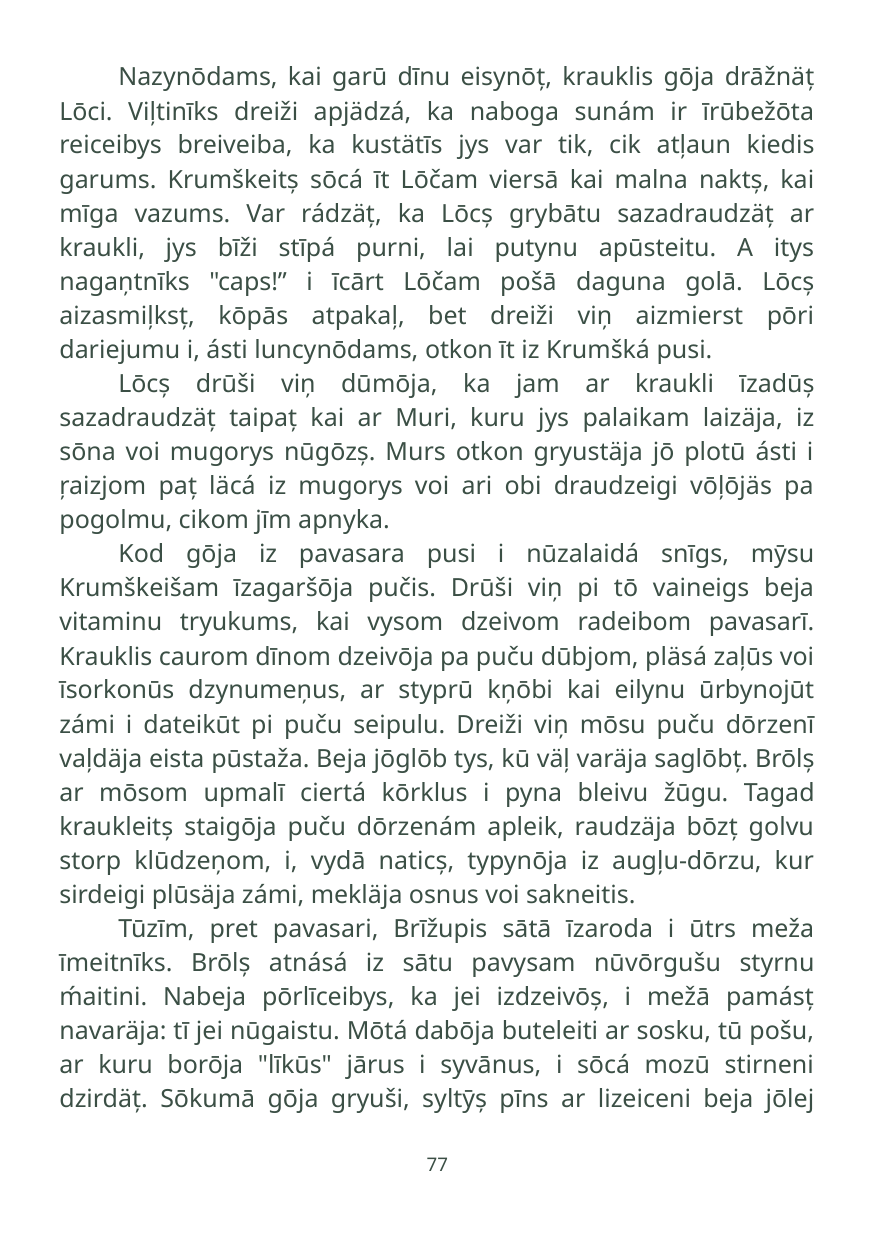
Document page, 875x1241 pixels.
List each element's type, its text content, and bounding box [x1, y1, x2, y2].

text Tūzīm, pret pavasari, Brīžupis sātā īzaroda i ūtrs meža īmeitnīks. Brōlș atnásá iz sātu pavysam nūvōrgušu styrnu ḿaitini. Nabeja pōrlīceibys, ka jei izdzeivōș, i mežā pamásț navaräja: tī jei nūgaistu. Mōtá dabōja buteleiti ar sosku, tū pošu, ar kuru borōja "līkūs" jārus i syvānus, i sōcá mozū stirneni dzirdäț. Sōkumā gōja gryuši, syltȳș pīns ar lizeiceni beja jōlej [59, 911, 815, 1115]
text Lōcș drūši viņ dūmōja, ka jam ar kraukli īzadūș sazadraudzäț taipaț kai ar Muri, kuru jys palaikam laizäja, iz sōna voi mugorys nūgōzș. Murs otkon gryustäja jō plotū ásti i ŗaizjom paț läcá iz mugorys voi ari obi draudzeigi vōļōjäs pa pogolmu, cikom jīm apnyka. [59, 366, 815, 536]
text Nazynōdams, kai garū dīnu eisynōț, krauklis gōja drāžnäț Lōci. Viļtinīks dreiži apjädzá, ka naboga sunám ir īrūbežōta reiceibys breiveiba, ka kustätīs jys var tik, cik atļaun kiedis garums. Krumškeitș sōcá īt Lōčam viersā kai malna naktș, kai mīga vazums. Var rádzäț, ka Lōcș grybātu sazadraudzäț ar kraukli, jys bīži stīpá purni, lai putynu apūsteitu. A itys nagaņtnīks "caps!” i īcārt Lōčam pošā daguna golā. Lōcș aizasmiļksț, kōpās atpakaļ, bet dreiži viņ aizmierst pōri dariejumu i, ásti luncynōdams, otkon īt iz Krumšká pusi. [59, 59, 815, 366]
text Kod gōja iz pavasara pusi i nūzalaidá snīgs, mȳsu Krumškeišam īzagaršōja pučis. Drūši viņ pi tō vaineigs beja vitaminu tryukums, kai vysom dzeivom radeibom pavasarī. Krauklis caurom dīnom dzeivōja pa puču dūbjom, pläsá zaļūs voi īsorkonūs dzynumeņus, ar styprū kņōbi kai eilynu ūrbynojūt zámi i dateikūt pi puču seipulu. Dreiži viņ mōsu puču dōrzenī vaļdäja eista pūstaža. Beja jōglōb tys, kū väļ varäja saglōbț. Brōlș ar mōsom upmalī ciertá kōrklus i pyna bleivu žūgu. Tagad kraukleitș staigōja puču dōrzenám apleik, raudzäja bōzț golvu storp klūdzeņom, i, vydā naticș, typynōja iz augļu-dōrzu, kur sirdeigi plūsäja zámi, mekläja osnus voi sakneitis. [59, 536, 815, 911]
